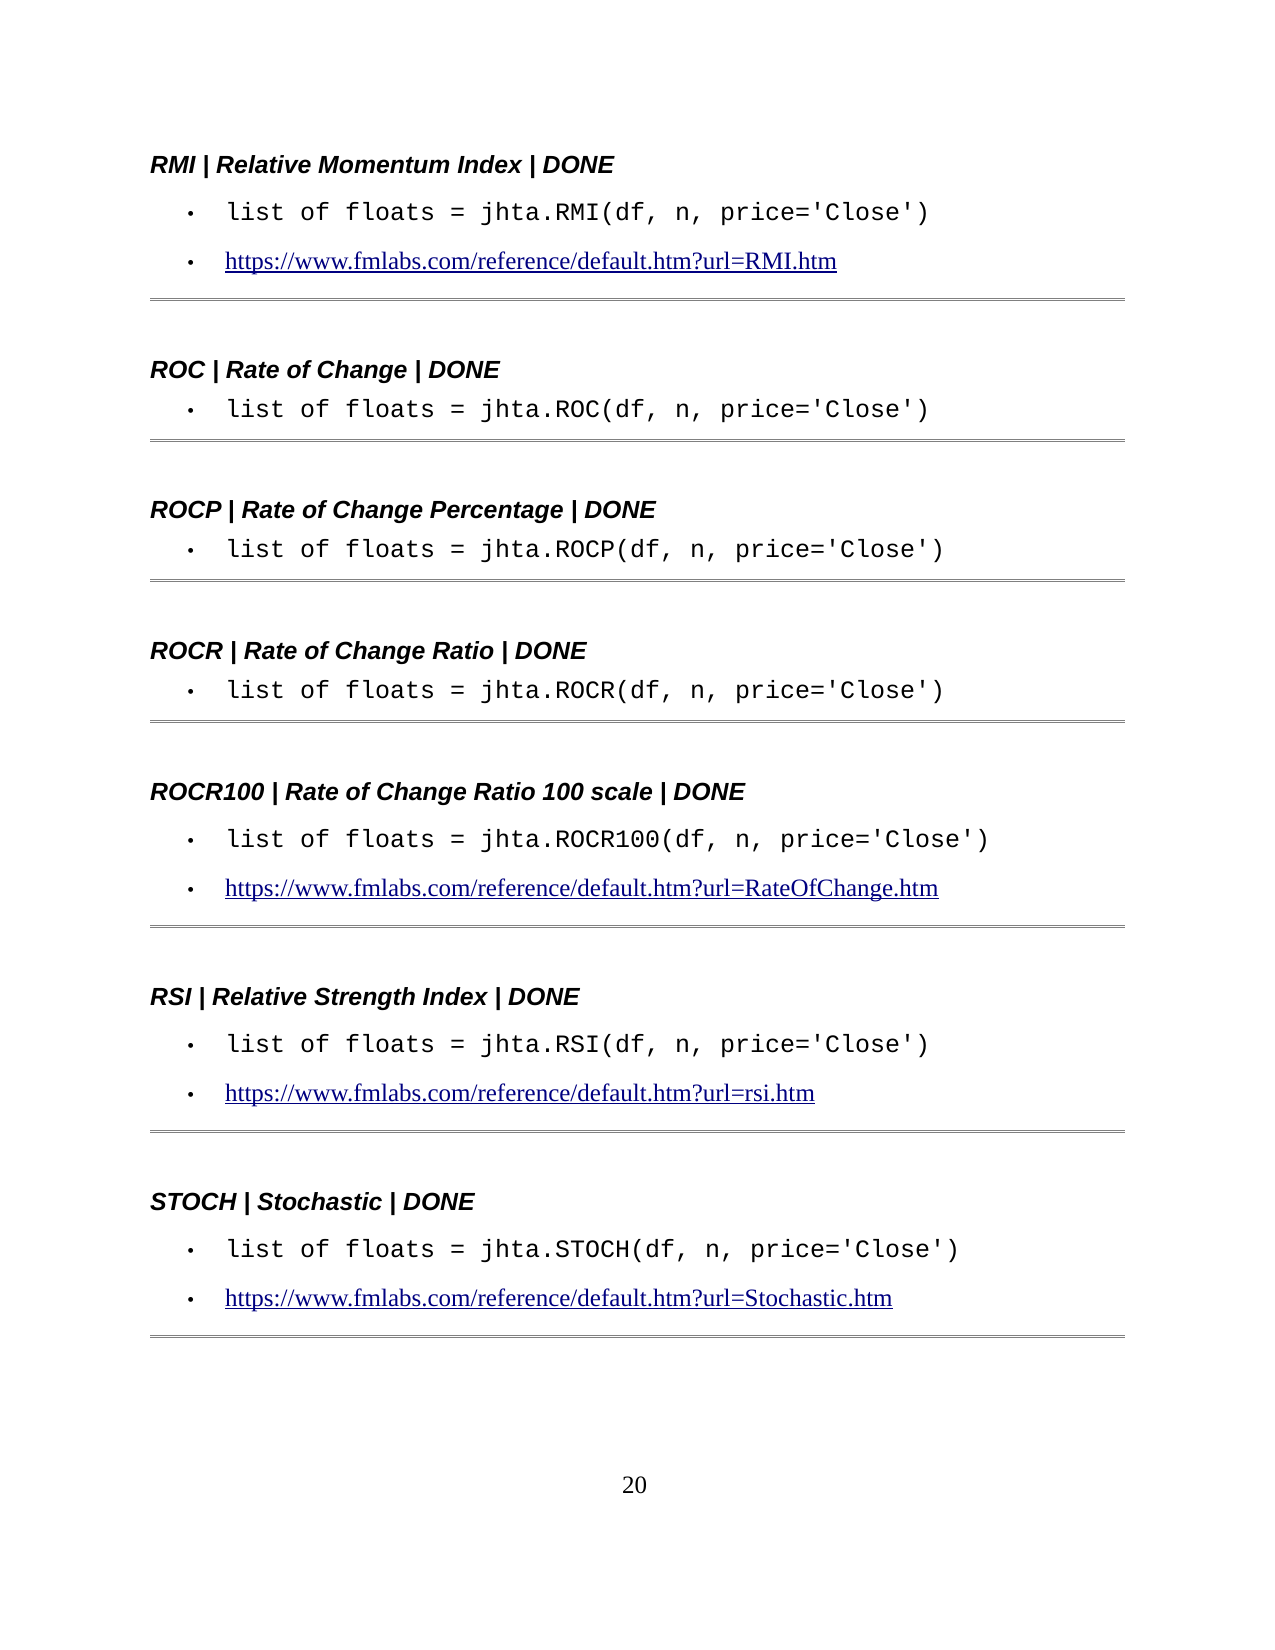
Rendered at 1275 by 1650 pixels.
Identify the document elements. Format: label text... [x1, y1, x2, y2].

list list of floats = jhta.STOCH(df, n, price='Close') [187, 1237, 1125, 1265]
list list of floats = jhta.RMI(df, n, price='Close') [187, 200, 1125, 228]
subtitle ROCR100 | Rate of Change Ratio 100 scale | DONE [150, 777, 1125, 805]
list https://www.fmlabs.com/reference/default.htm?url=Stochastic.htm [187, 1283, 1125, 1312]
list list of floats = jhta.ROCR(df, n, price='Close') [187, 677, 1125, 706]
subtitle RSI | Relative Strength Index | DONE [150, 982, 1125, 1010]
subtitle RMI | Relative Momentum Index | DONE [150, 150, 1125, 178]
subtitle ROC | Rate of Change | DONE [150, 355, 1125, 384]
list list of floats = jhta.ROCP(df, n, price='Close') [187, 537, 1125, 565]
list list of floats = jhta.RSI(df, n, price='Close') [187, 1032, 1125, 1060]
list https://www.fmlabs.com/reference/default.htm?url=RateOfChange.htm [187, 873, 1125, 902]
subtitle STOCH | Stochastic | DONE [150, 1187, 1125, 1215]
list https://www.fmlabs.com/reference/default.htm?url=RMI.htm [187, 246, 1125, 275]
list https://www.fmlabs.com/reference/default.htm?url=rsi.htm [187, 1078, 1125, 1107]
subtitle ROCP | Rate of Change Percentage | DONE [150, 496, 1125, 524]
subtitle ROCR | Rate of Change Ratio | DONE [150, 636, 1125, 665]
list list of floats = jhta.ROCR100(df, n, price='Close') [187, 827, 1125, 855]
list list of floats = jhta.ROC(df, n, price='Close') [187, 396, 1125, 424]
